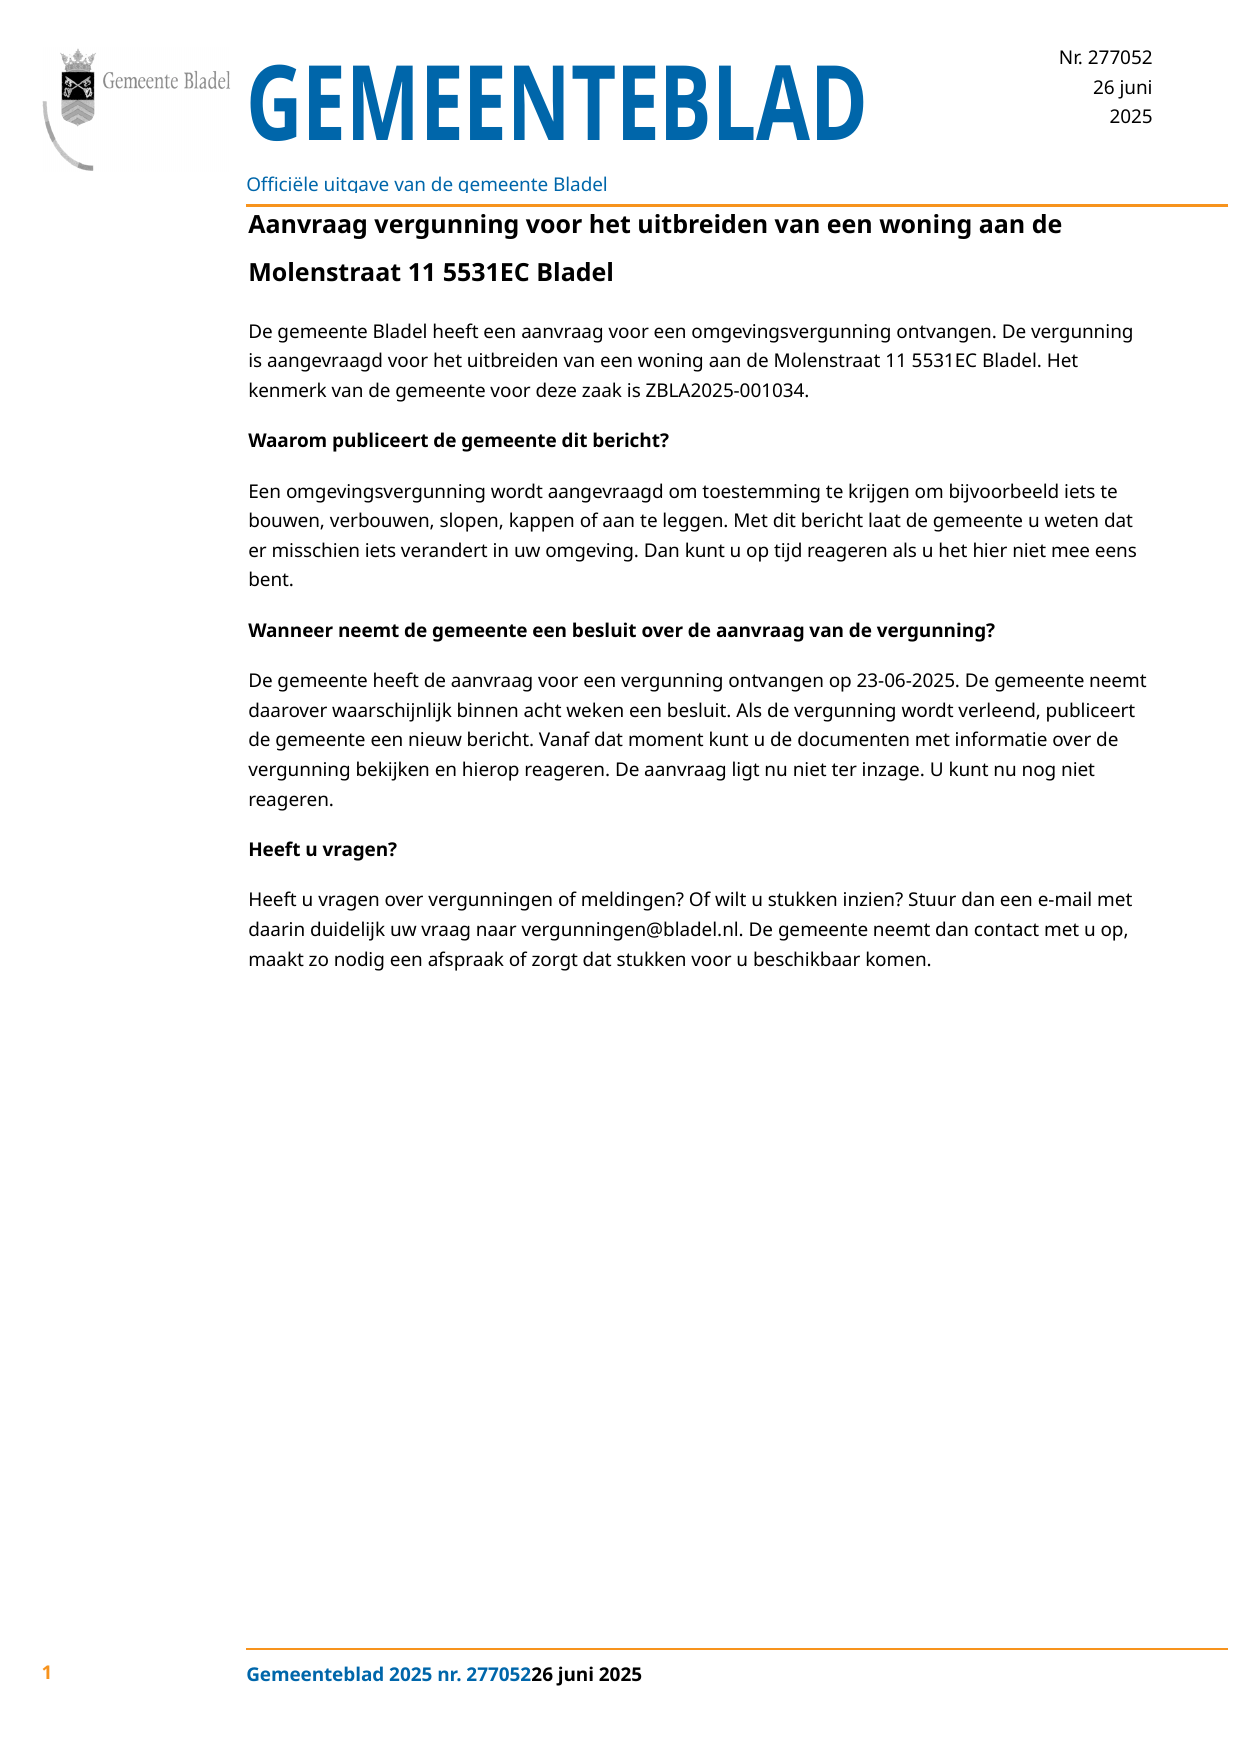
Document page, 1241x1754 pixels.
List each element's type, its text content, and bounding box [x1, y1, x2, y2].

text Een omgevingsvergunning wordt aangevraagd om toestemming te krijgen om bijvoorbeeld iets te bouwen, verbouwen, slopen, kappen of aan te leggen. Met dit bericht laat de gemeente u weten dat er misschien iets verandert in uw omgeving. Dan kunt u op tijd reageren als u het hier niet mee eens bent. [248, 478, 1152, 592]
text Aanvraag vergunning voor het uitbreiden van een woning aan de Molenstraat 11 5531EC Bladel [248, 207, 1152, 288]
text De gemeente Bladel heeft een aanvraag voor een omgevingsvergunning ontvangen. De vergunning is aangevraagd voor het uitbreiden van een woning aan de Molenstraat 11 5531EC Bladel. Het kenmerk van de gemeente voor deze zaak is ZBLA2025-001034. [248, 318, 1152, 403]
text Wanneer neemt de gemeente een besluit over de aanvraag van de vergunning? [248, 617, 1152, 643]
text De gemeente heeft de aanvraag voor een vergunning ontvangen op 23-06-2025. De gemeente neemt daarover waarschijnlijk binnen acht weken een besluit. Als de vergunning wordt verleend, publiceert de gemeente een nieuw bericht. Vanaf dat moment kunt u de documenten met informatie over de vergunning bekijken en hierop reageren. De aanvraag ligt nu niet ter inzage. U kunt nu nog niet reageren. [248, 667, 1152, 812]
text Heeft u vragen? [248, 836, 1152, 862]
picture [41, 47, 231, 172]
text Heeft u vragen over vergunningen of meldingen? Of wilt u stukken inzien? Stuur dan een e-mail met daarin duidelijk uw vraag naar vergunningen@bladel.nl. De gemeente neemt dan contact met u op, maakt zo nodig een afspraak of zorgt dat stukken voor u beschikbaar komen. [248, 887, 1152, 972]
text Waarom publiceert de gemeente dit bericht? [248, 427, 1152, 453]
